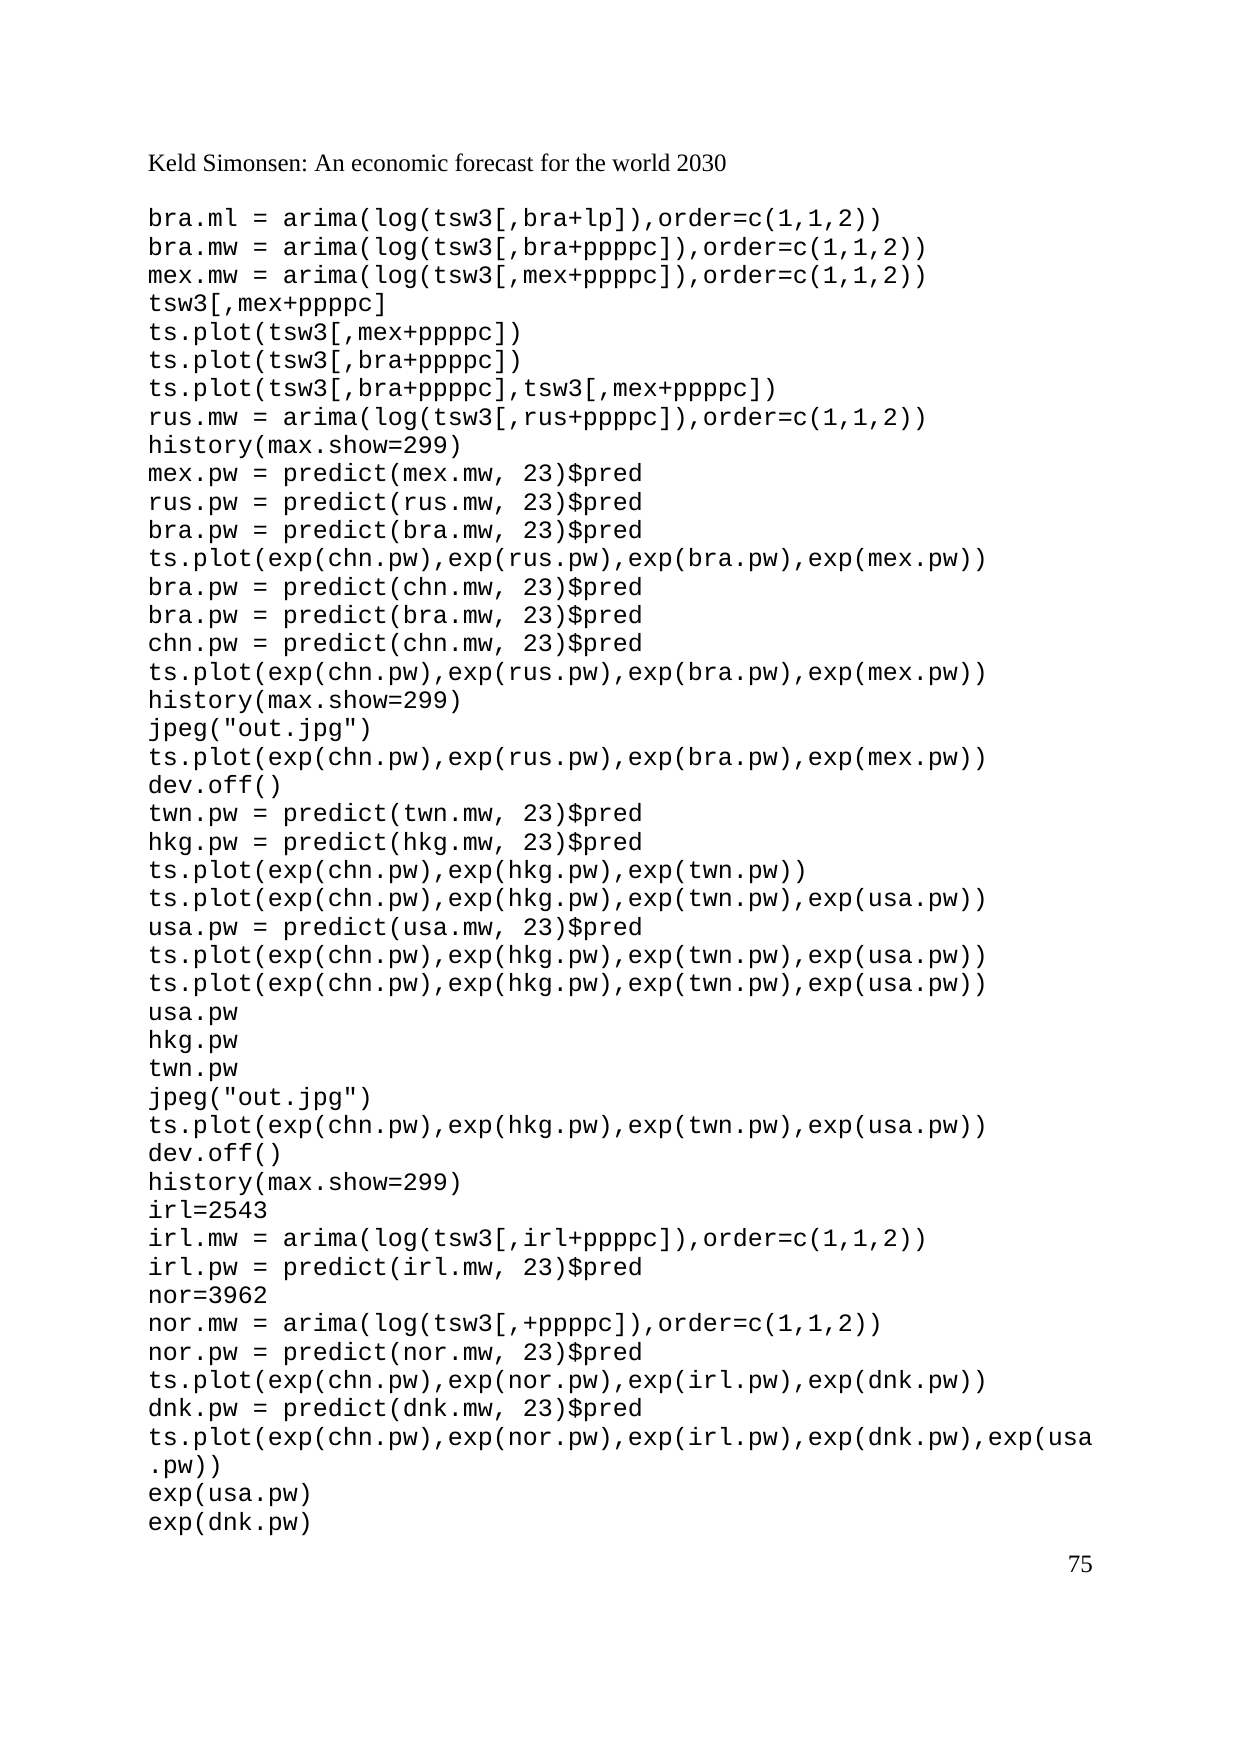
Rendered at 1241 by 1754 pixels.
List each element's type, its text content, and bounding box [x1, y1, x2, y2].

text mex.mw = arima(log(tsw3[,mex+ppppc]),order=c(1,1,2)) [148, 262, 1093, 291]
text hkg.pw = predict(hkg.mw, 23)$pred [148, 829, 1093, 857]
text jpeg("out.jpg") [148, 1084, 1093, 1112]
text irl.pw = predict(irl.mw, 23)$pred [148, 1254, 1093, 1282]
text ts.plot(exp(chn.pw),exp(hkg.pw),exp(twn.pw),exp(usa.pw)) [148, 886, 1093, 914]
text nor=3962 [148, 1282, 1093, 1311]
text ts.plot(exp(chn.pw),exp(hkg.pw),exp(twn.pw),exp(usa.pw)) [148, 971, 1093, 999]
text bra.pw = predict(bra.mw, 23)$pred [148, 517, 1093, 546]
text history(max.show=299) [148, 1169, 1093, 1197]
text ts.plot(exp(chn.pw),exp(rus.pw),exp(bra.pw),exp(mex.pw)) [148, 659, 1093, 687]
text chn.pw = predict(chn.mw, 23)$pred [148, 631, 1093, 659]
text dev.off() [148, 1141, 1093, 1169]
text ts.plot(exp(chn.pw),exp(nor.pw),exp(irl.pw),exp(dnk.pw),exp(usa.pw)) [148, 1424, 1093, 1481]
text jpeg("out.jpg") [148, 716, 1093, 744]
text hkg.pw [148, 1027, 1093, 1056]
text irl.mw = arima(log(tsw3[,irl+ppppc]),order=c(1,1,2)) [148, 1226, 1093, 1254]
text history(max.show=299) [148, 687, 1093, 716]
text ts.plot(exp(chn.pw),exp(hkg.pw),exp(twn.pw)) [148, 857, 1093, 886]
text ts.plot(exp(chn.pw),exp(hkg.pw),exp(twn.pw),exp(usa.pw)) [148, 942, 1093, 971]
text ts.plot(tsw3[,mex+ppppc]) [148, 319, 1093, 347]
text rus.mw = arima(log(tsw3[,rus+ppppc]),order=c(1,1,2)) [148, 404, 1093, 432]
text ts.plot(tsw3[,bra+ppppc],tsw3[,mex+ppppc]) [148, 376, 1093, 404]
text rus.pw = predict(rus.mw, 23)$pred [148, 489, 1093, 517]
text ts.plot(exp(chn.pw),exp(nor.pw),exp(irl.pw),exp(dnk.pw)) [148, 1367, 1093, 1396]
text dnk.pw = predict(dnk.mw, 23)$pred [148, 1396, 1093, 1424]
text nor.mw = arima(log(tsw3[,+ppppc]),order=c(1,1,2)) [148, 1311, 1093, 1339]
text twn.pw = predict(twn.mw, 23)$pred [148, 801, 1093, 829]
text bra.ml = arima(log(tsw3[,bra+lp]),order=c(1,1,2)) [148, 206, 1093, 234]
text ts.plot(exp(chn.pw),exp(rus.pw),exp(bra.pw),exp(mex.pw)) [148, 546, 1093, 574]
text bra.pw = predict(chn.mw, 23)$pred [148, 574, 1093, 602]
text nor.pw = predict(nor.mw, 23)$pred [148, 1339, 1093, 1367]
text usa.pw = predict(usa.mw, 23)$pred [148, 914, 1093, 942]
text exp(dnk.pw) [148, 1509, 1093, 1537]
text irl=2543 [148, 1197, 1093, 1226]
text bra.mw = arima(log(tsw3[,bra+ppppc]),order=c(1,1,2)) [148, 234, 1093, 262]
text usa.pw [148, 999, 1093, 1027]
text twn.pw [148, 1056, 1093, 1084]
text ts.plot(exp(chn.pw),exp(rus.pw),exp(bra.pw),exp(mex.pw)) [148, 744, 1093, 772]
text history(max.show=299) [148, 432, 1093, 461]
text exp(usa.pw) [148, 1481, 1093, 1509]
text tsw3[,mex+ppppc] [148, 291, 1093, 319]
text dev.off() [148, 772, 1093, 801]
text mex.pw = predict(mex.mw, 23)$pred [148, 461, 1093, 489]
text ts.plot(exp(chn.pw),exp(hkg.pw),exp(twn.pw),exp(usa.pw)) [148, 1112, 1093, 1141]
text bra.pw = predict(bra.mw, 23)$pred [148, 602, 1093, 631]
text ts.plot(tsw3[,bra+ppppc]) [148, 347, 1093, 376]
